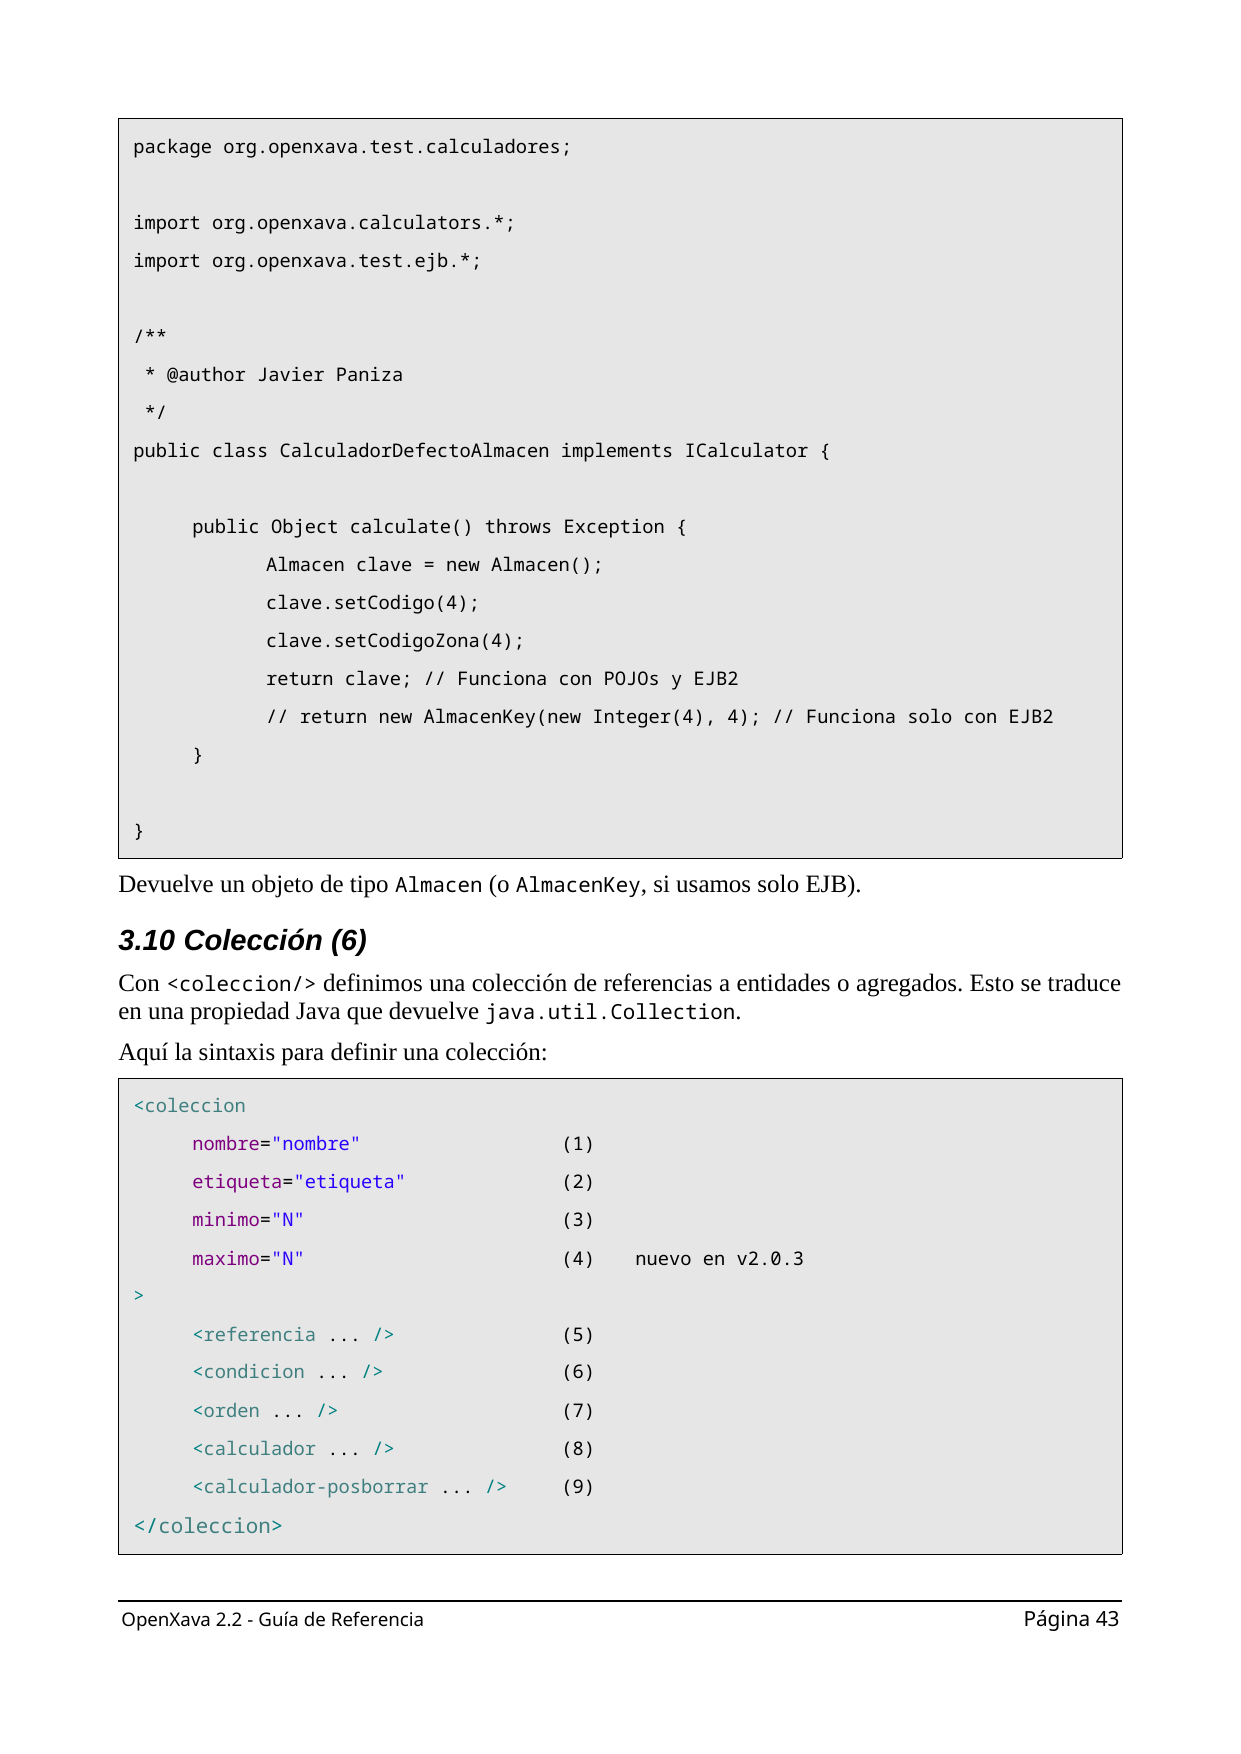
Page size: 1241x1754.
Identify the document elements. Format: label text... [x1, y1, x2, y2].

text maximo="N" (4) nuevo en v2.0.3 [119, 1230, 1122, 1268]
text > [119, 1268, 1122, 1306]
text public Object calculate() throws Exception { [119, 498, 1122, 536]
subtitle Colección (6) [118, 923, 1122, 956]
text import org.openxava.calculators.*; [119, 194, 1122, 232]
text nombre="nombre" (1) [119, 1116, 1122, 1154]
text </coleccion> [119, 1496, 1122, 1554]
text return clave; // Funciona con POJOs y EJB2 [119, 650, 1122, 688]
text minimo="N" (3) [119, 1192, 1122, 1230]
text Devuelve un objeto de tipo Almacen (o AlmacenKey, si usamos solo EJB). [118, 870, 1122, 898]
text <referencia ... /> (5) [119, 1306, 1122, 1344]
text Aquí la sintaxis para definir una colección: [118, 1038, 1122, 1065]
text clave.setCodigo(4); [119, 574, 1122, 612]
text } [119, 726, 1122, 764]
text clave.setCodigoZona(4); [119, 612, 1122, 650]
text etiqueta="etiqueta" (2) [119, 1154, 1122, 1192]
text import org.openxava.test.ejb.*; [119, 232, 1122, 270]
text package org.openxava.test.calculadores; [119, 119, 1122, 156]
text } [119, 802, 1122, 858]
text * @author Javier Paniza [119, 346, 1122, 384]
text Con <coleccion/> definimos una colección de referencias a entidades o agregados. Esto se traduce en una propiedad Java que devuelve java.util.Collection. [118, 969, 1122, 1025]
text <orden ... /> (7) [119, 1382, 1122, 1420]
text */ [119, 384, 1122, 422]
text <coleccion [119, 1079, 1122, 1116]
text <condicion ... /> (6) [119, 1344, 1122, 1382]
text public class CalculadorDefectoAlmacen implements ICalculator { [119, 422, 1122, 460]
text Almacen clave = new Almacen(); [119, 536, 1122, 574]
text // return new AlmacenKey(new Integer(4), 4); // Funciona solo con EJB2 [119, 688, 1122, 726]
text <calculador ... /> (8) [119, 1420, 1122, 1458]
text <calculador-posborrar ... /> (9) [119, 1458, 1122, 1496]
text /** [119, 308, 1122, 346]
